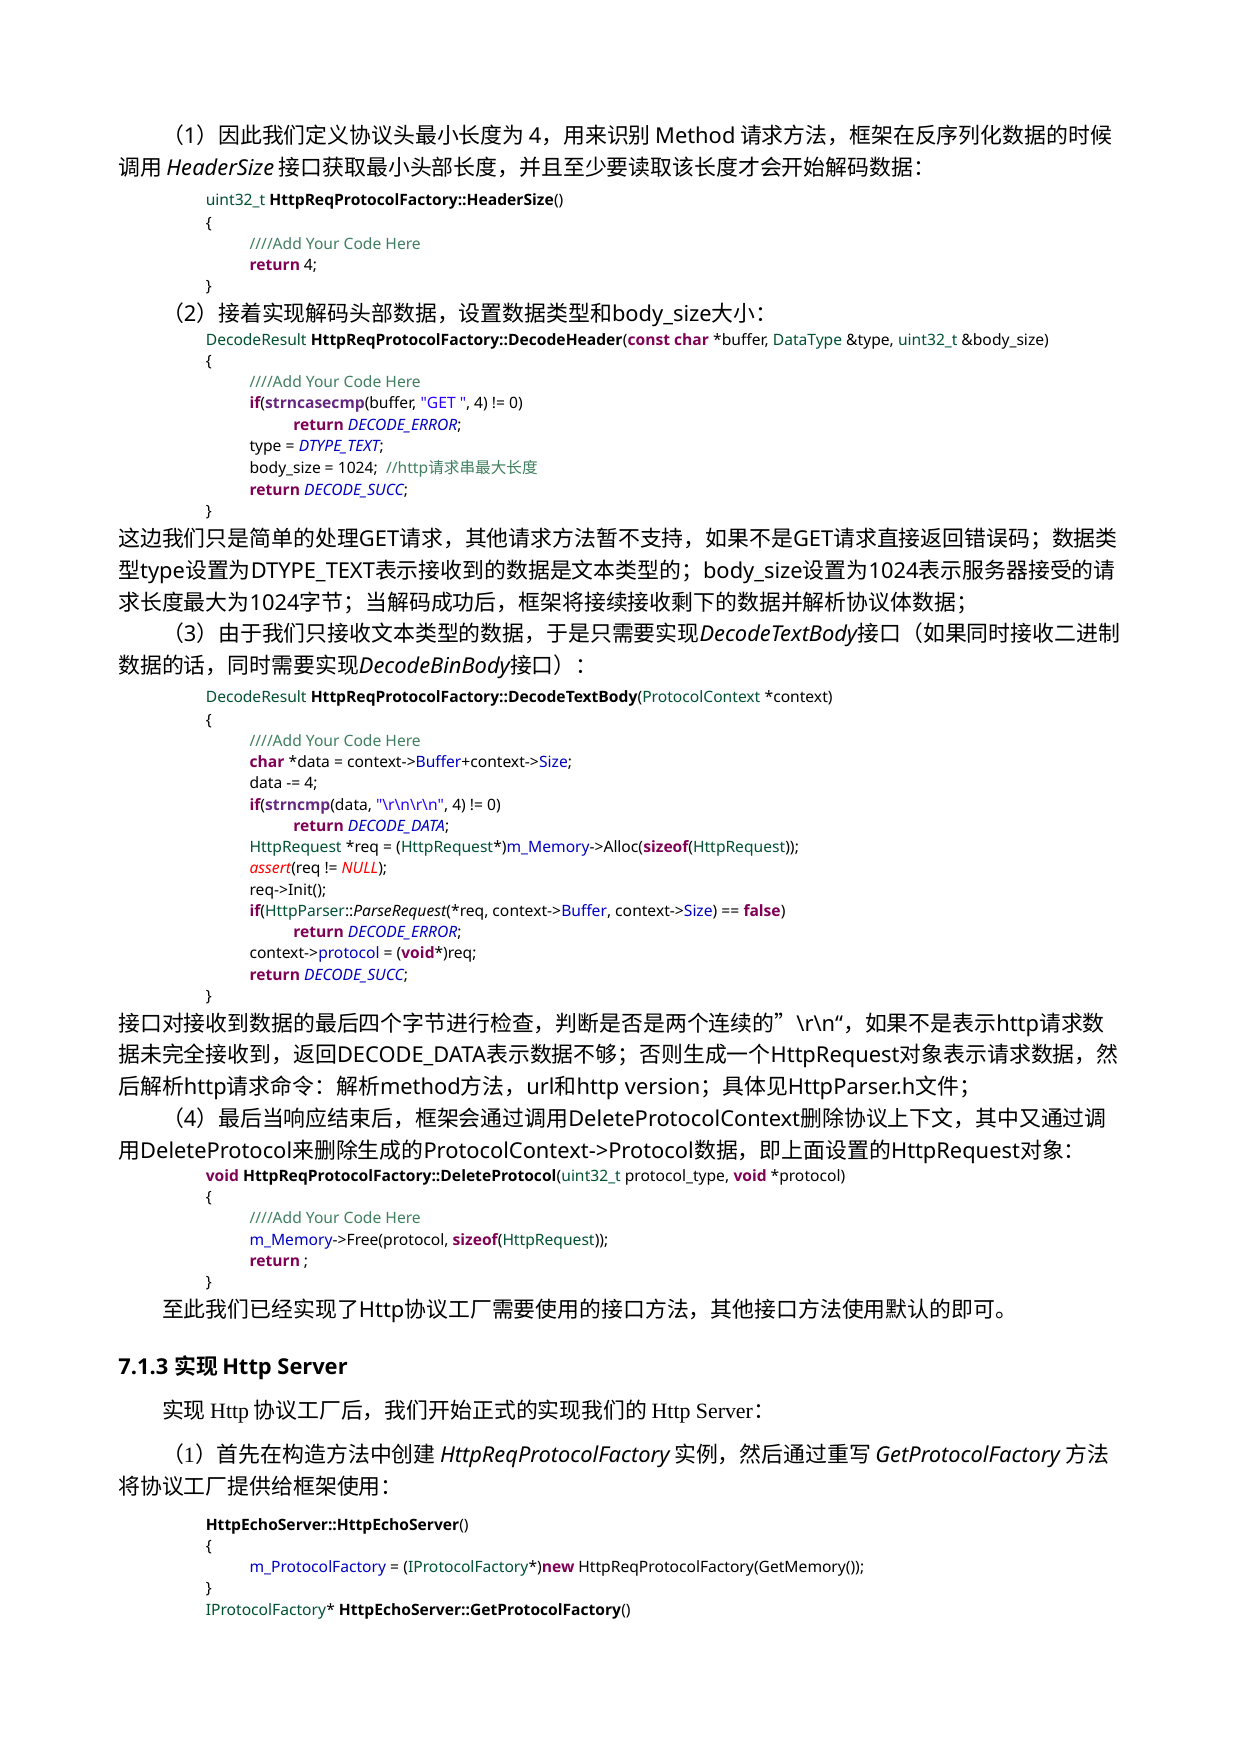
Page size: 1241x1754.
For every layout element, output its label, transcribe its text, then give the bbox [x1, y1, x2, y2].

text m_ProtocolFactory = (IProtocolFactory*)new HttpReqProtocolFactory(GetMemory()); [118, 1556, 1122, 1577]
subtitle 7.1.3 实现Http Server [118, 1349, 1122, 1381]
text { [118, 349, 1122, 371]
text context->protocol = (void*)req; [118, 942, 1122, 963]
text return ; [118, 1249, 1122, 1271]
text { [118, 1534, 1122, 1556]
text req->Init(); [118, 878, 1122, 899]
text HttpEchoServer::HttpEchoServer() [118, 1513, 1122, 1534]
text return 4; [118, 254, 1122, 275]
text if(strncmp(data, "\r\n\r\n", 4) != 0) [118, 793, 1122, 814]
text m_Memory->Free(protocol, sizeof(HttpRequest)); [118, 1228, 1122, 1249]
text char *data = context->Buffer+context->Size; [118, 751, 1122, 772]
text type = DTYPE_TEXT; [118, 434, 1122, 456]
text DecodeResult HttpReqProtocolFactory::DecodeTextBody(ProtocolContext *context) [118, 680, 1122, 708]
text } [118, 275, 1122, 296]
text } [118, 1577, 1122, 1598]
text DecodeResult HttpReqProtocolFactory::DecodeHeader(const char *buffer, DataType &type, uint32_t &body_size) [118, 328, 1122, 349]
text （2）接着实现解码头部数据，设置数据类型和body_size大小： [118, 296, 1122, 328]
text return DECODE_SUCC; [118, 478, 1122, 500]
text { [118, 211, 1122, 233]
text （1）因此我们定义协议头最小长度为4，用来识别Method请求方法，框架在反序列化数据的时候调用HeaderSize接口获取最小头部长度，并且至少要读取该长度才会开始解码数据： [118, 118, 1122, 182]
text uint32_t HttpReqProtocolFactory::HeaderSize() [118, 182, 1122, 211]
text ////Add Your Code Here [118, 371, 1122, 392]
text 至此我们已经实现了Http协议工厂需要使用的接口方法，其他接口方法使用默认的即可。 [118, 1292, 1122, 1324]
text if(strncasecmp(buffer, "GET ", 4) != 0) [118, 392, 1122, 413]
text （3）由于我们只接收文本类型的数据，于是只需要实现DecodeTextBody接口（如果同时接收二进制数据的话，同时需要实现DecodeBinBody接口）： [118, 616, 1122, 680]
text ////Add Your Code Here [118, 233, 1122, 254]
text return DECODE_ERROR; [118, 921, 1122, 942]
text { [118, 708, 1122, 729]
text } [118, 500, 1122, 521]
text return DECODE_SUCC; [118, 963, 1122, 984]
text ////Add Your Code Here [118, 729, 1122, 751]
text 这边我们只是简单的处理GET请求，其他请求方法暂不支持，如果不是GET请求直接返回错误码；数据类型type设置为DTYPE_TEXT表示接收到的数据是文本类型的；body_size设置为1024表示服务器接受的请求长度最大为1024字节；当解码成功后，框架将接续接收剩下的数据并解析协议体数据； [118, 521, 1122, 616]
text ////Add Your Code Here [118, 1207, 1122, 1228]
text data -= 4; [118, 772, 1122, 793]
text （4）最后当响应结束后，框架会通过调用DeleteProtocolContext删除协议上下文，其中又通过调用DeleteProtocol来删除生成的ProtocolContext->Protocol数据，即上面设置的HttpRequest对象： [118, 1101, 1122, 1164]
text IProtocolFactory* HttpEchoServer::GetProtocolFactory() [118, 1598, 1122, 1619]
text } [118, 1271, 1122, 1292]
text HttpRequest *req = (HttpRequest*)m_Memory->Alloc(sizeof(HttpRequest)); [118, 836, 1122, 857]
text { [118, 1186, 1122, 1207]
text body_size = 1024; //http请求串最大长度 [118, 456, 1122, 478]
text 接口对接收到数据的最后四个字节进行检查，判断是否是两个连续的”\r\n“，如果不是表示http请求数据未完全接收到，返回DECODE_DATA表示数据不够；否则生成一个HttpRequest对象表示请求数据，然后解析http请求命令：解析method方法，url和http version；具体见HttpParser.h文件； [118, 1006, 1122, 1101]
text assert(req != NULL); [118, 857, 1122, 878]
text if(HttpParser::ParseRequest(*req, context->Buffer, context->Size) == false) [118, 899, 1122, 921]
text return DECODE_DATA; [118, 814, 1122, 836]
text 实现Http协议工厂后，我们开始正式的实现我们的Http Server： [118, 1393, 1122, 1425]
text （1）首先在构造方法中创建HttpReqProtocolFactory实例，然后通过重写GetProtocolFactory 方法将协议工厂提供给框架使用： [118, 1437, 1122, 1501]
text void HttpReqProtocolFactory::DeleteProtocol(uint32_t protocol_type, void *protocol) [118, 1164, 1122, 1186]
text return DECODE_ERROR; [118, 413, 1122, 434]
text } [118, 984, 1122, 1006]
